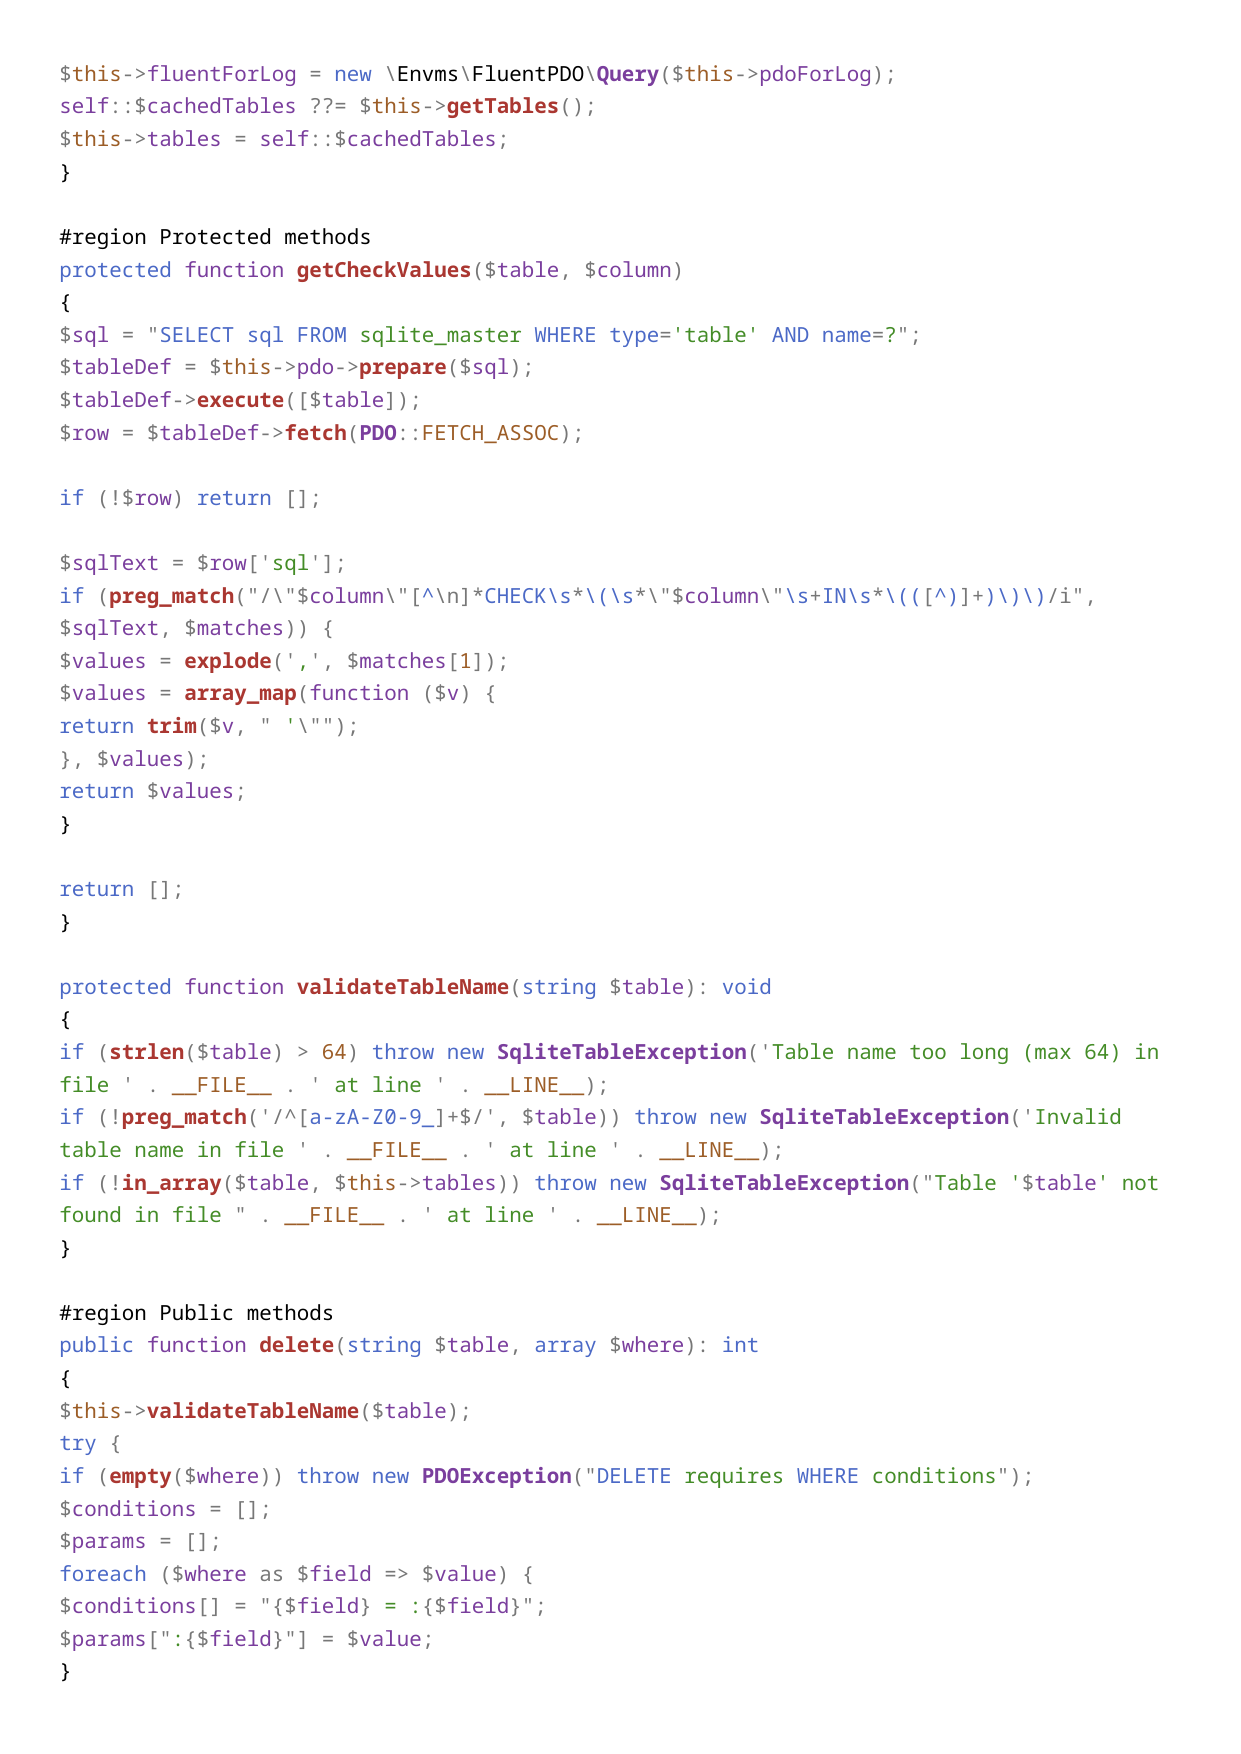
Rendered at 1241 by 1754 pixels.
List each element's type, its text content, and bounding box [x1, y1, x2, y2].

text if (!in_array($table, $this->tables)) throw new SqliteTableException("Table '$table' not found in file " . __FILE__ . ' at line ' . __LINE__); [59, 1168, 1181, 1229]
text return $values; [59, 776, 1181, 805]
text { [59, 287, 1181, 316]
text $sqlText = $row['sql']; [59, 548, 1181, 577]
text $this->validateTableName($table); [59, 1396, 1181, 1424]
text }, $values); [59, 744, 1181, 772]
text public function delete(string $table, array $where): int [59, 1331, 1181, 1359]
text $this->tables = self::$cachedTables; [59, 124, 1181, 153]
text if (empty($where)) throw new PDOException("DELETE requires WHERE conditions"); [59, 1461, 1181, 1489]
text #region Public methods [59, 1298, 1181, 1326]
text } [59, 809, 1181, 837]
text { [59, 1004, 1181, 1033]
text $params = []; [59, 1526, 1181, 1555]
text try { [59, 1428, 1181, 1457]
text $row = $tableDef->fetch(PDO::FETCH_ASSOC); [59, 418, 1181, 446]
text #region Protected methods [59, 222, 1181, 251]
text $this->fluentForLog = new \Envms\FluentPDO\Query($this->pdoForLog); [59, 59, 1181, 87]
text } [59, 157, 1181, 185]
text return trim($v, " '\""); [59, 711, 1181, 739]
text protected function getCheckValues($table, $column) [59, 255, 1181, 283]
text $conditions[] = "{$field} = :{$field}"; [59, 1591, 1181, 1620]
text if (!$row) return []; [59, 483, 1181, 511]
text $tableDef = $this->pdo->prepare($sql); [59, 352, 1181, 381]
text self::$cachedTables ??= $this->getTables(); [59, 92, 1181, 120]
text } [59, 1233, 1181, 1261]
text $sql = "SELECT sql FROM sqlite_master WHERE type='table' AND name=?"; [59, 320, 1181, 348]
text $values = array_map(function ($v) { [59, 678, 1181, 707]
text if (!preg_match('/^[a-zA-Z0-9_]+$/', $table)) throw new SqliteTableException('Invalid table name in file ' . __FILE__ . ' at line ' . __LINE__); [59, 1102, 1181, 1163]
text } [59, 907, 1181, 935]
text if (preg_match("/\"$column\"[^\n]*CHECK\s*\(\s*\"$column\"\s+IN\s*\(([^)]+)\)\)/i", $sqlText, $matches)) { [59, 581, 1181, 642]
text foreach ($where as $field => $value) { [59, 1559, 1181, 1587]
text $values = explode(',', $matches[1]); [59, 646, 1181, 674]
text { [59, 1363, 1181, 1392]
text $tableDef->execute([$table]); [59, 385, 1181, 413]
text return []; [59, 874, 1181, 903]
text protected function validateTableName(string $table): void [59, 972, 1181, 1000]
text } [59, 1657, 1181, 1685]
text $conditions = []; [59, 1494, 1181, 1522]
text if (strlen($table) > 64) throw new SqliteTableException('Table name too long (max 64) in file ' . __FILE__ . ' at line ' . __LINE__); [59, 1037, 1181, 1098]
text $params[":{$field}"] = $value; [59, 1624, 1181, 1652]
